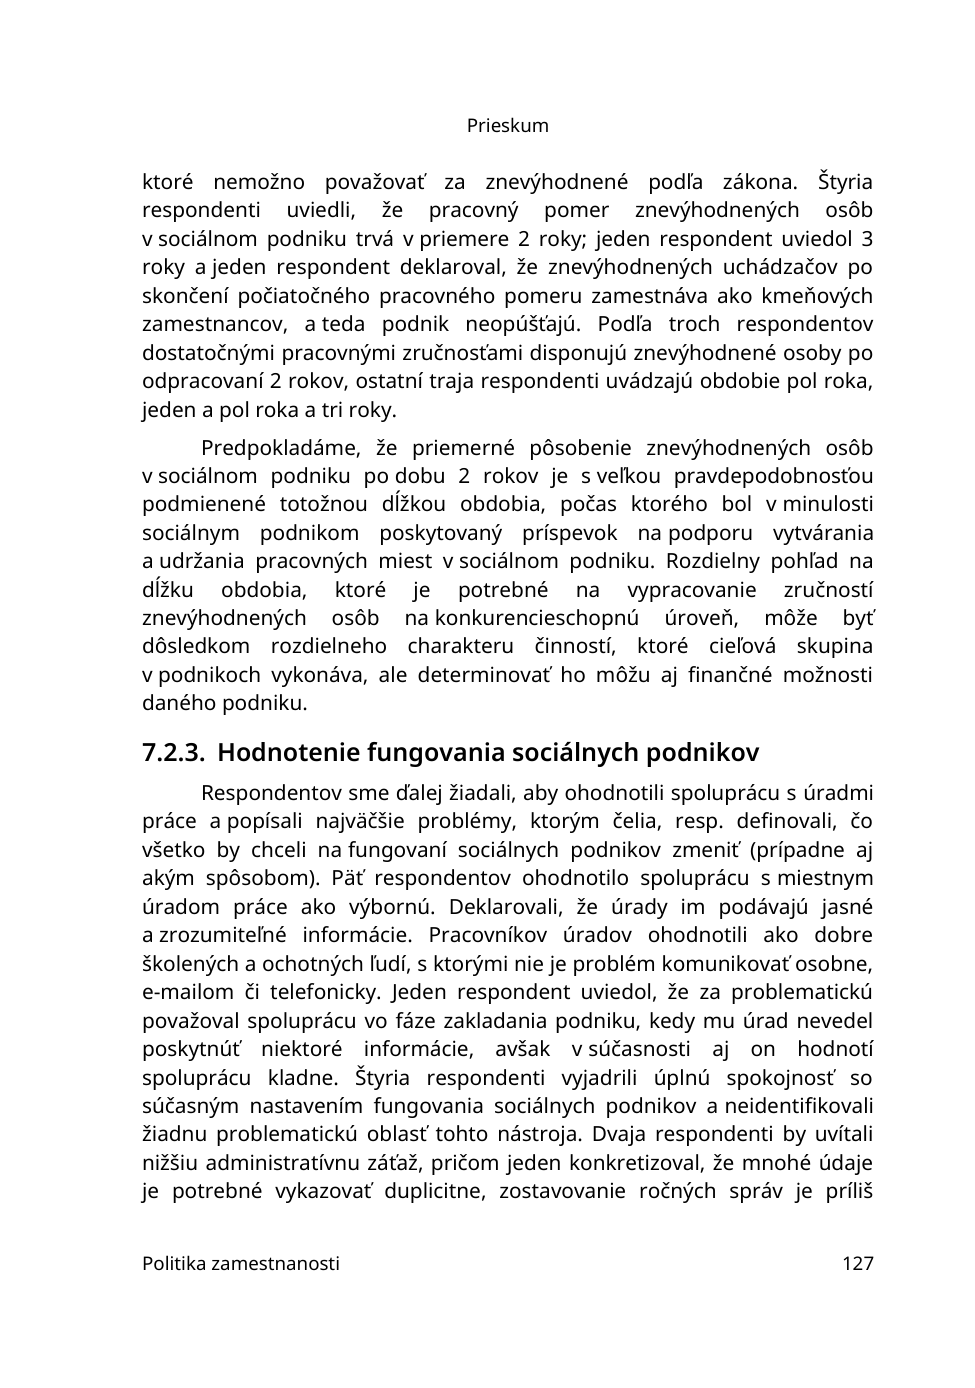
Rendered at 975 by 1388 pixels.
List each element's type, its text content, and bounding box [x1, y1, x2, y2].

subtitle Hodnotenie fungovania sociálnych podnikov [142, 735, 874, 769]
text Respondentov sme ďalej žiadali, aby ohodnotili spoluprácu s úradmi práce a popísali najväčšie problémy, ktorým čelia, resp. definovali, čo všetko by chceli na fungovaní sociálnych podnikov zmeniť (prípadne aj akým spôsobom). Päť respondentov ohodnotilo spoluprácu s miestnym úradom práce ako výbornú. Deklarovali, že úrady im podávajú jasné a zrozumiteľné informácie. Pracovníkov úradov ohodnotili ako dobre školených a ochotných ľudí, s ktorými nie je problém komunikovať osobne, e-mailom či telefonicky. Jeden respondent uviedol, že za problematickú považoval spoluprácu vo fáze zakladania podniku, kedy mu úrad nevedel poskytnúť niektoré informácie, avšak v súčasnosti aj on hodnotí spoluprácu kladne. Štyria respondenti vyjadrili úplnú spokojnosť so súčasným nastavením fungovania sociálnych podnikov a neidentifikovali žiadnu problematickú oblasť tohto nástroja. Dvaja respondenti by uvítali nižšiu administratívnu záťaž, pričom jeden konkretizoval, že mnohé údaje je potrebné vykazovať duplicitne, zostavovanie ročných správ je príliš [142, 778, 874, 1205]
text ktoré nemožno považovať za znevýhodnené podľa zákona. Štyria respondenti uviedli, že pracovný pomer znevýhodnených osôb v sociálnom podniku trvá v priemere 2 roky; jeden respondent uviedol 3 roky a jeden respondent deklaroval, že znevýhodnených uchádzačov po skončení počiatočného pracovného pomeru zamestnáva ako kmeňových zamestnancov, a teda podnik neopúšťajú. Podľa troch respondentov dostatočnými pracovnými zručnosťami disponujú znevýhodnené osoby po odpracovaní 2 rokov, ostatní traja respondenti uvádzajú obdobie pol roka, jeden a pol roka a tri roky. [142, 167, 874, 423]
text Predpokladáme, že priemerné pôsobenie znevýhodnených osôb v sociálnom podniku po dobu 2 rokov je s veľkou pravdepodobnosťou podmienené totožnou dĺžkou obdobia, počas ktorého bol v minulosti sociálnym podnikom poskytovaný príspevok na podporu vytvárania a udržania pracovných miest v sociálnom podniku. Rozdielny pohľad na dĺžku obdobia, ktoré je potrebné na vypracovanie zručností znevýhodnených osôb na konkurencieschopnú úroveň, môže byť dôsledkom rozdielneho charakteru činností, ktoré cieľová skupina v podnikoch vykonáva, ale determinovať ho môžu aj finančné možnosti daného podniku. [142, 433, 874, 717]
